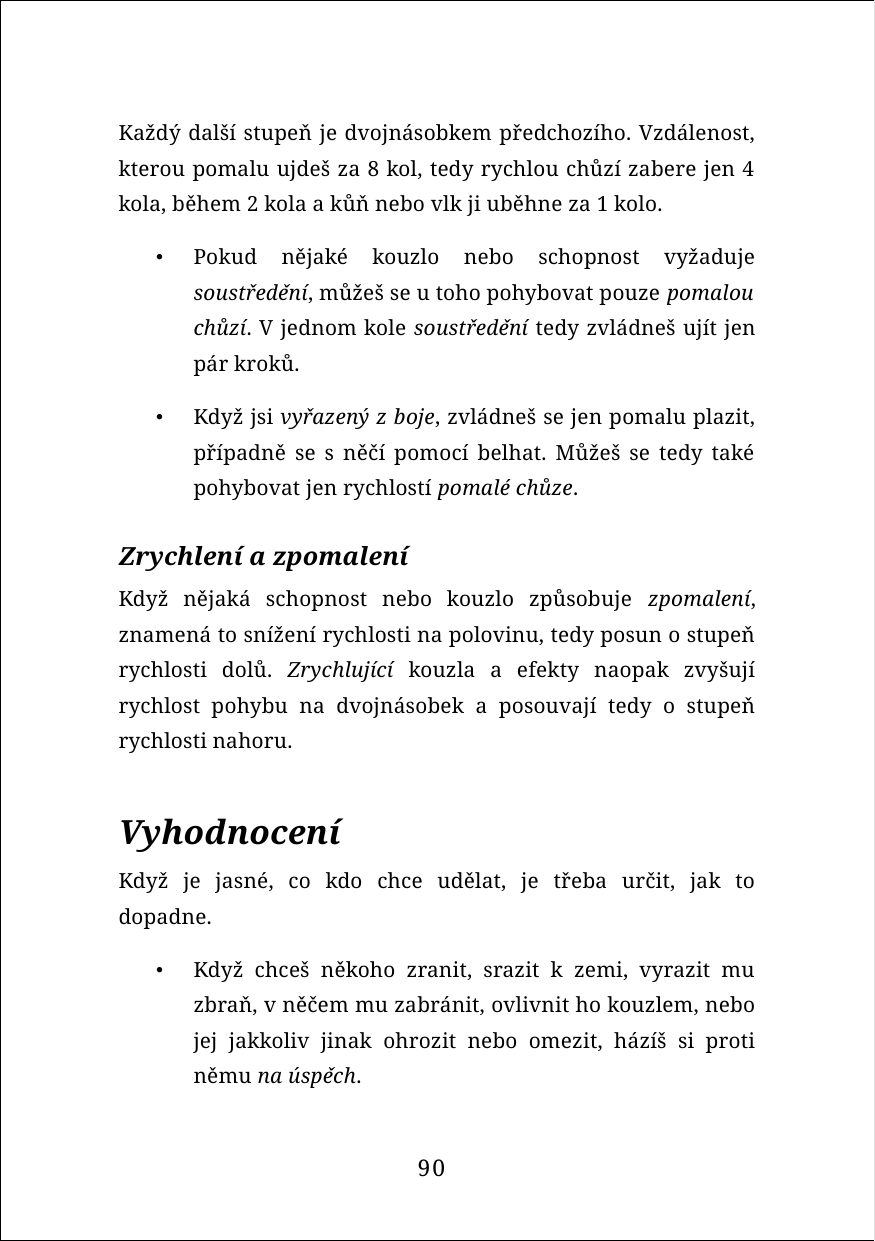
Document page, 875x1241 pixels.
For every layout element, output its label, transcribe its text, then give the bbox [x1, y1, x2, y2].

subtitle Zrychlení a zpomalení [118, 538, 756, 572]
list Když jsi vyřazený z boje, zvládneš se jen pomalu plazit, případně se s něčí pomocí belhat. Můžeš se tedy také pohybovat jen rychlostí pomalé chůze. [156, 402, 756, 502]
list Pokud nějaké kouzlo nebo schopnost vyžaduje soustředění, můžeš se u toho pohybovat pouze pomalou chůzí. V jednom kole soustředění tedy zvládneš ujít jen pár kroků. [156, 242, 756, 377]
text Každý další stupeň je dvojnásobkem předchozího. Vzdálenost, kterou pomalu ujdeš za 8 kol, tedy rychlou chůzí zabere jen 4 kola, během 2 kola a kůň nebo vlk ji uběhne za 1 kolo. [118, 118, 756, 218]
subtitle Vyhodnocení [118, 809, 756, 854]
text Když nějaká schopnost nebo kouzlo způsobuje zpomalení, znamená to snížení rychlosti na polovinu, tedy posun o stupeň rychlosti dolů. Zrychlující kouzla a efekty naopak zvyšují rychlost pohybu na dvojnásobek a posouvají tedy o stupeň rychlosti nahoru. [118, 584, 756, 755]
text Když je jasné, co kdo chce udělat, je třeba určit, jak to dopadne. [118, 866, 756, 930]
list Když chceš někoho zranit, srazit k zemi, vyrazit mu zbraň, v něčem mu zabránit, ovlivnit ho kouzlem, nebo jej jakkoliv jinak ohrozit nebo omezit, házíš si proti němu na úspěch. [156, 955, 756, 1090]
